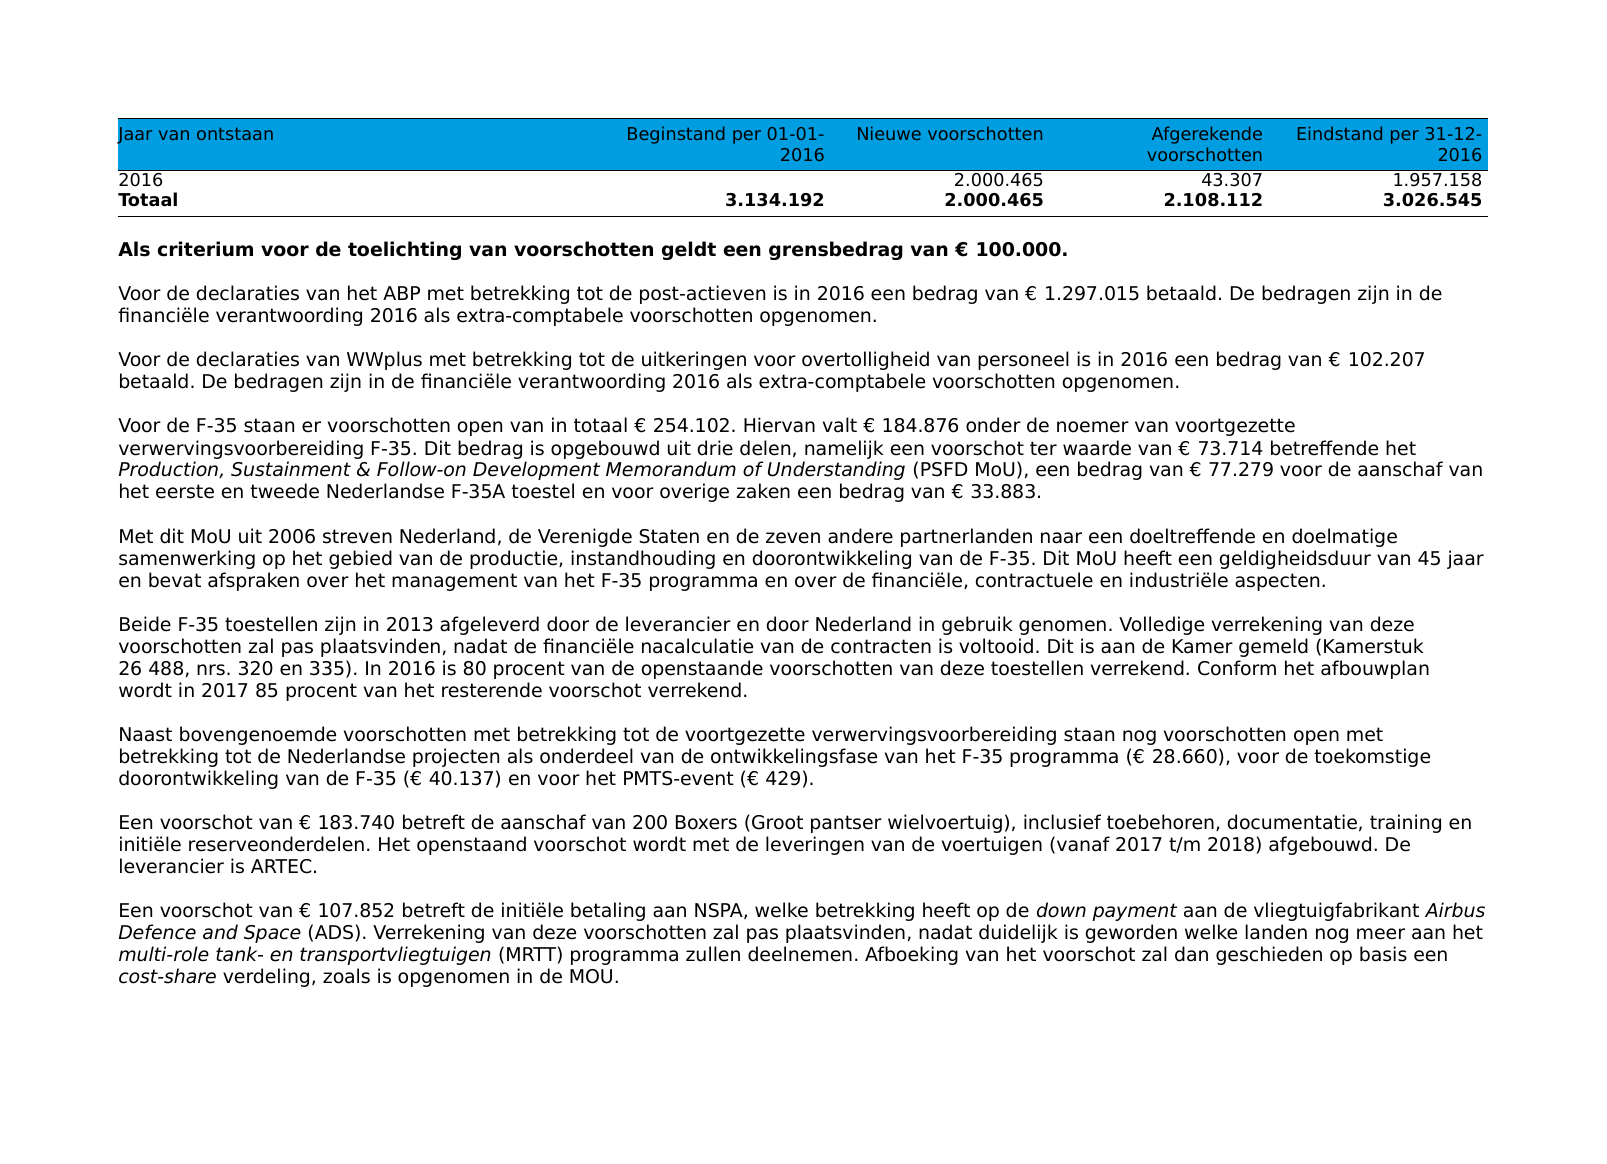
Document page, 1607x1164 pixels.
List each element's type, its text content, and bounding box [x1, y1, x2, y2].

table_header Afgerekende voorschotten [1050, 119, 1269, 170]
text Naast bovengenoemde voorschotten met betrekking tot de voortgezette verwervingsvoorbereiding staan nog voorschotten open met betrekking tot de Nederlandse projecten als onderdeel van de ontwikkelingsfase van het F-35 programma (€ 28.660), voor de toekomstige doorontwikkeling van de F-35 (€ 40.137) en voor het PMTS-event (€ 429). [118, 724, 1488, 790]
table_cell 2.000.465 [830, 190, 1049, 216]
table_header Beginstand per 01-01-2016 [611, 119, 830, 170]
text Met dit MoU uit 2006 streven Nederland, de Verenigde Staten en de zeven andere partnerlanden naar een doeltreffende en doelmatige samenwerking op het gebied van de productie, instandhouding en doorontwikkeling van de F-35. Dit MoU heeft een geldigheidsduur van 45 jaar en bevat afspraken over het management van het F-35 programma en over de financiële, contractuele en industriële aspecten. [118, 526, 1488, 591]
table_header Nieuwe voorschotten [830, 119, 1049, 170]
text Een voorschot van € 107.852 betreft de initiële betaling aan NSPA, welke betrekking heeft op de down payment aan de vliegtuigfabrikant Airbus Defence and Space (ADS). Verrekening van deze voorschotten zal pas plaatsvinden, nadat duidelijk is geworden welke landen nog meer aan het multi-role tank- en transportvliegtuigen (MRTT) programma zullen deelnemen. Afboeking van het voorschot zal dan geschieden op basis een cost-share verdeling, zoals is opgenomen in de MOU. [118, 900, 1488, 988]
table_cell 3.026.545 [1269, 190, 1488, 216]
table_header Eindstand per 31-12-2016 [1269, 119, 1488, 170]
table_cell 43.307 [1050, 171, 1269, 190]
table_cell Totaal [118, 190, 611, 216]
text Voor de declaraties van het ABP met betrekking tot de post-actieven is in 2016 een bedrag van € 1.297.015 betaald. De bedragen zijn in de financiële verantwoording 2016 als extra-comptabele voorschotten opgenomen. [118, 283, 1488, 327]
table_cell 1.957.158 [1269, 171, 1488, 190]
table_cell 2.000.465 [830, 171, 1049, 190]
text Een voorschot van € 183.740 betreft de aanschaf van 200 Boxers (Groot pantser wielvoertuig), inclusief toebehoren, documentatie, training en initiële reserveonderdelen. Het openstaand voorschot wordt met de leveringen van de voertuigen (vanaf 2017 t/m 2018) afgebouwd. De leverancier is ARTEC. [118, 812, 1488, 878]
table_cell 3.134.192 [611, 190, 830, 216]
text Voor de declaraties van WWplus met betrekking tot de uitkeringen voor overtolligheid van personeel is in 2016 een bedrag van € 102.207 betaald. De bedragen zijn in de financiële verantwoording 2016 als extra-comptabele voorschotten opgenomen. [118, 349, 1488, 393]
text Voor de F-35 staan er voorschotten open van in totaal € 254.102. Hiervan valt € 184.876 onder de noemer van voortgezette verwervingsvoorbereiding F-35. Dit bedrag is opgebouwd uit drie delen, namelijk een voorschot ter waarde van € 73.714 betreffende het Production, Sustainment & Follow-on Development Memorandum of Understanding (PSFD MoU), een bedrag van € 77.279 voor de aanschaf van het eerste en tweede Nederlandse F-35A toestel en voor overige zaken een bedrag van € 33.883. [118, 415, 1488, 503]
table_cell [611, 171, 830, 190]
table_header Jaar van ontstaan [118, 119, 611, 170]
text Als criterium voor de toelichting van voorschotten geldt een grensbedrag van € 100.000. [118, 239, 1488, 261]
table_cell 2.108.112 [1050, 190, 1269, 216]
text Beide F-35 toestellen zijn in 2013 afgeleverd door de leverancier en door Nederland in gebruik genomen. Volledige verrekening van deze voorschotten zal pas plaatsvinden, nadat de financiële nacalculatie van de contracten is voltooid. Dit is aan de Kamer gemeld (Kamerstuk 26 488, nrs. 320 en 335). In 2016 is 80 procent van de openstaande voorschotten van deze toestellen verrekend. Conform het afbouwplan wordt in 2017 85 procent van het resterende voorschot verrekend. [118, 614, 1488, 702]
table_cell 2016 [118, 171, 611, 190]
